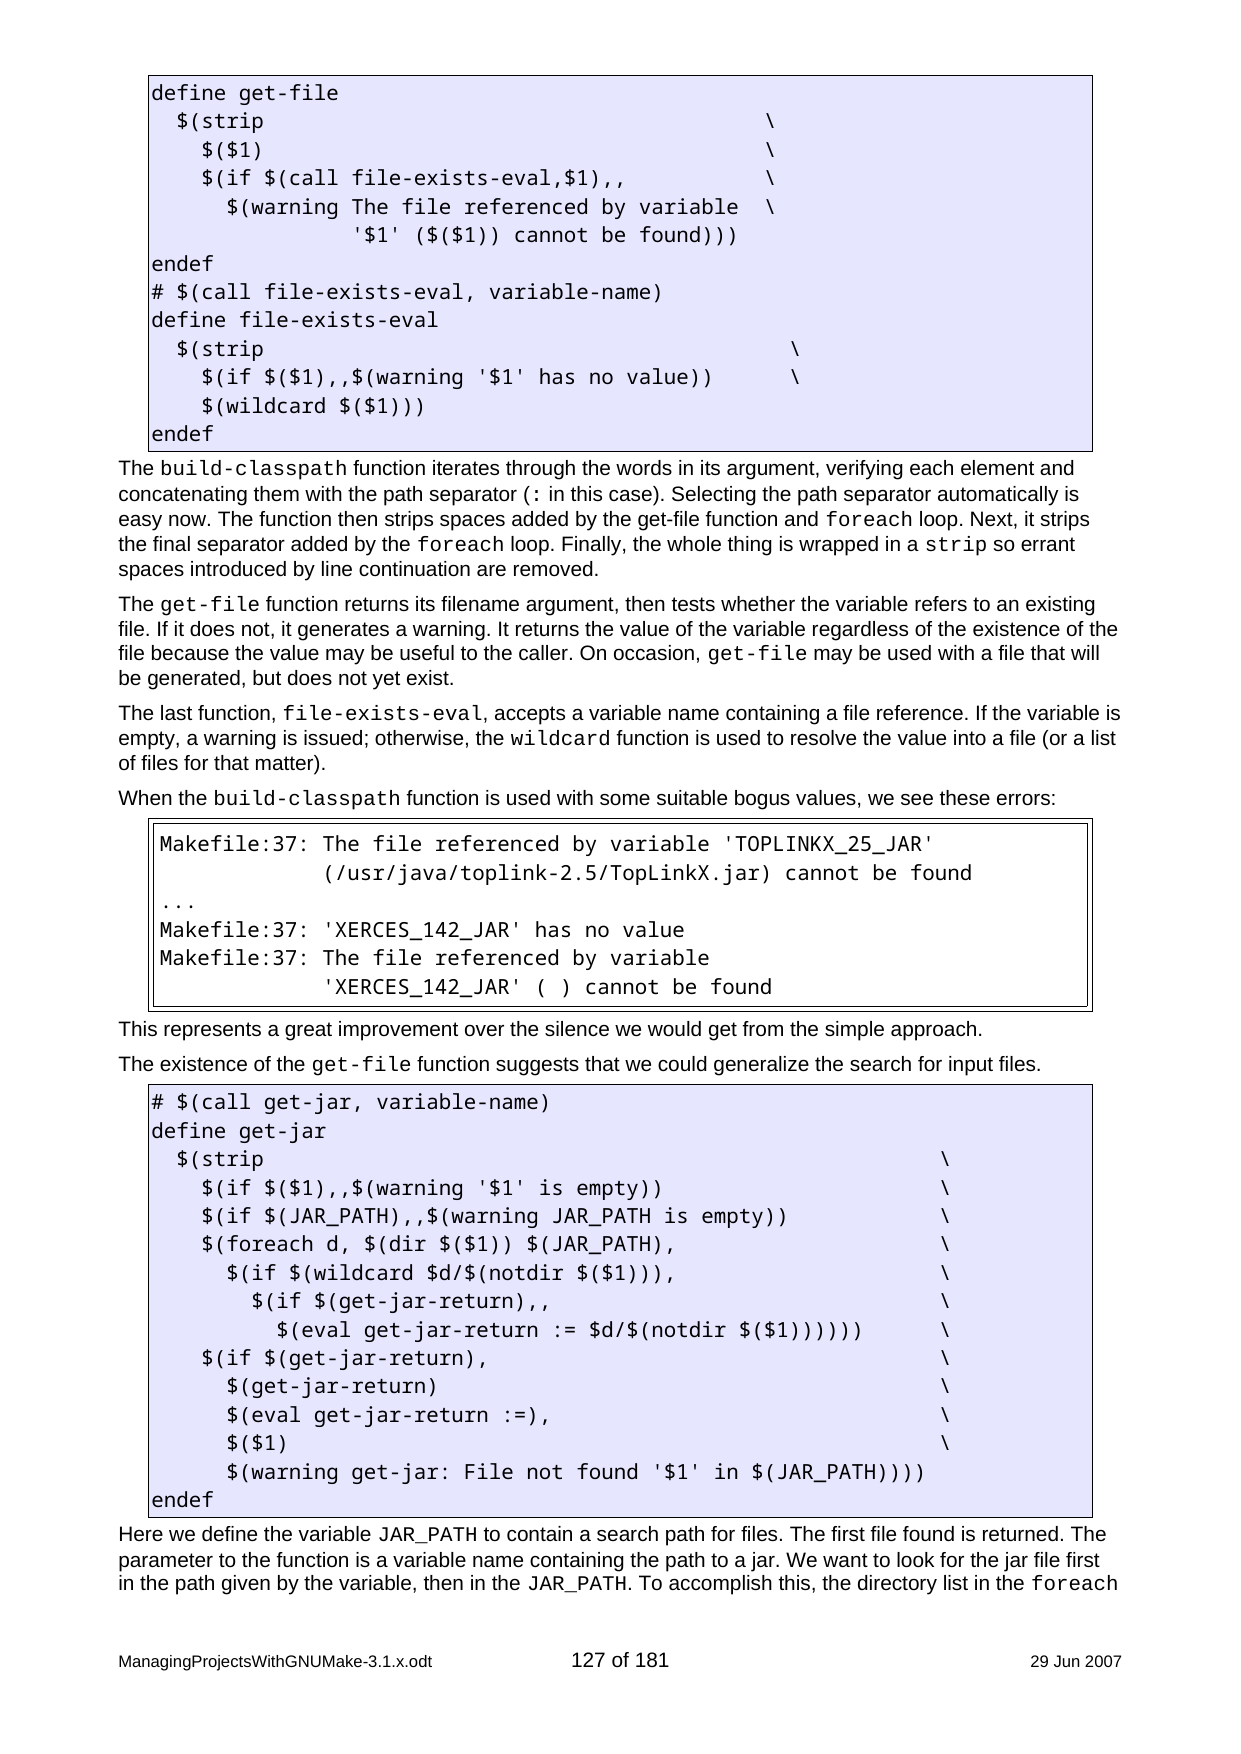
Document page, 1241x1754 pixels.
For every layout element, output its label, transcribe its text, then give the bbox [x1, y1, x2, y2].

text endef [149, 246, 1092, 274]
text Makefile:37: 'XERCES_142_JAR' has no value [154, 903, 1087, 932]
text $(if $(call file-exists-eval,$1),, \ [149, 160, 1092, 189]
text $(if $(get-jar-return),, \ [149, 1283, 1092, 1312]
text Here we define the variable JAR_PATH to contain a search path for files. The first file found is returned. The parameter to the function is a variable name containing the path to a jar. We want to look for the jar file first in the path given by the variable, then in the JAR_PATH. To accomplish this, the directory list in the foreach [118, 1523, 1122, 1596]
text $($1) \ [149, 132, 1092, 160]
text This represents a great improvement over the silence we would get from the simple approach. [118, 1018, 1122, 1041]
text $(if $(wildcard $d/$(notdir $($1))), \ [149, 1255, 1092, 1283]
text $(strip \ [149, 1141, 1092, 1169]
text define get-file [149, 76, 1092, 103]
text The existence of the get-file function suggests that we could generalize the search for input files. [118, 1053, 1122, 1078]
text ... [154, 875, 1087, 903]
text The build-classpath function iterates through the words in its argument, verifying each element and concatenating them with the path separator (: in this case). Selecting the path separator automatically is easy now. The function then strips spaces added by the get-file function and foreach loop. Next, it strips the final separator added by the foreach loop. Finally, the whole thing is wrapped in a strip so errant spaces introduced by line continuation are removed. [118, 457, 1122, 581]
text $(get-jar-return) \ [149, 1368, 1092, 1397]
text [1088, 875, 1092, 903]
text $(wildcard $($1))) [149, 388, 1092, 416]
text $(warning The file referenced by variable \ [149, 189, 1092, 217]
text The get-file function returns its filename argument, then tests whether the variable refers to an existing file. If it does not, it generates a warning. It returns the value of the variable regardless of the existence of the file because the value may be useful to the caller. On occasion, get-file may be used with a file that will be generated, but does not yet exist. [118, 593, 1122, 689]
text define get-jar [149, 1113, 1092, 1141]
text endef [149, 416, 1092, 451]
text # $(call get-jar, variable-name) [149, 1085, 1092, 1113]
text endef [149, 1482, 1092, 1517]
text $(if $(get-jar-return), \ [149, 1340, 1092, 1368]
text # $(call file-exists-eval, variable-name) [149, 274, 1092, 302]
text $(foreach d, $(dir $($1)) $(JAR_PATH), \ [149, 1226, 1092, 1255]
text $(if $($1),,$(warning '$1' is empty)) \ [149, 1169, 1092, 1198]
text 'XERCES_142_JAR' ( ) cannot be found [149, 960, 1092, 1011]
text $(warning get-jar: File not found '$1' in $(JAR_PATH)))) [149, 1454, 1092, 1482]
text $($1) \ [149, 1425, 1092, 1454]
text When the build-classpath function is used with some suitable bogus values, we see these errors: [118, 787, 1122, 812]
text The last function, file-exists-eval, accepts a variable name containing a file reference. If the variable is empty, a warning is issued; otherwise, the wildcard function is used to resolve the value into a file (or a list of files for that matter). [118, 701, 1122, 775]
text $(strip \ [149, 331, 1092, 359]
text '$1' ($($1)) cannot be found))) [149, 217, 1092, 246]
text Makefile:37: The file referenced by variable 'TOPLINKX_25_JAR' [149, 819, 1092, 847]
text $(strip \ [149, 103, 1092, 132]
text (/usr/java/toplink-2.5/TopLinkX.jar) cannot be found [154, 847, 1087, 875]
text [149, 875, 153, 903]
text $(if $(JAR_PATH),,$(warning JAR_PATH is empty)) \ [149, 1198, 1092, 1226]
text Makefile:37: The file referenced by variable [154, 932, 1087, 960]
text $(eval get-jar-return := $d/$(notdir $($1)))))) \ [149, 1312, 1092, 1340]
text define file-exists-eval [149, 302, 1092, 331]
text $(if $($1),,$(warning '$1' has no value)) \ [149, 359, 1092, 388]
text $(eval get-jar-return :=), \ [149, 1397, 1092, 1425]
